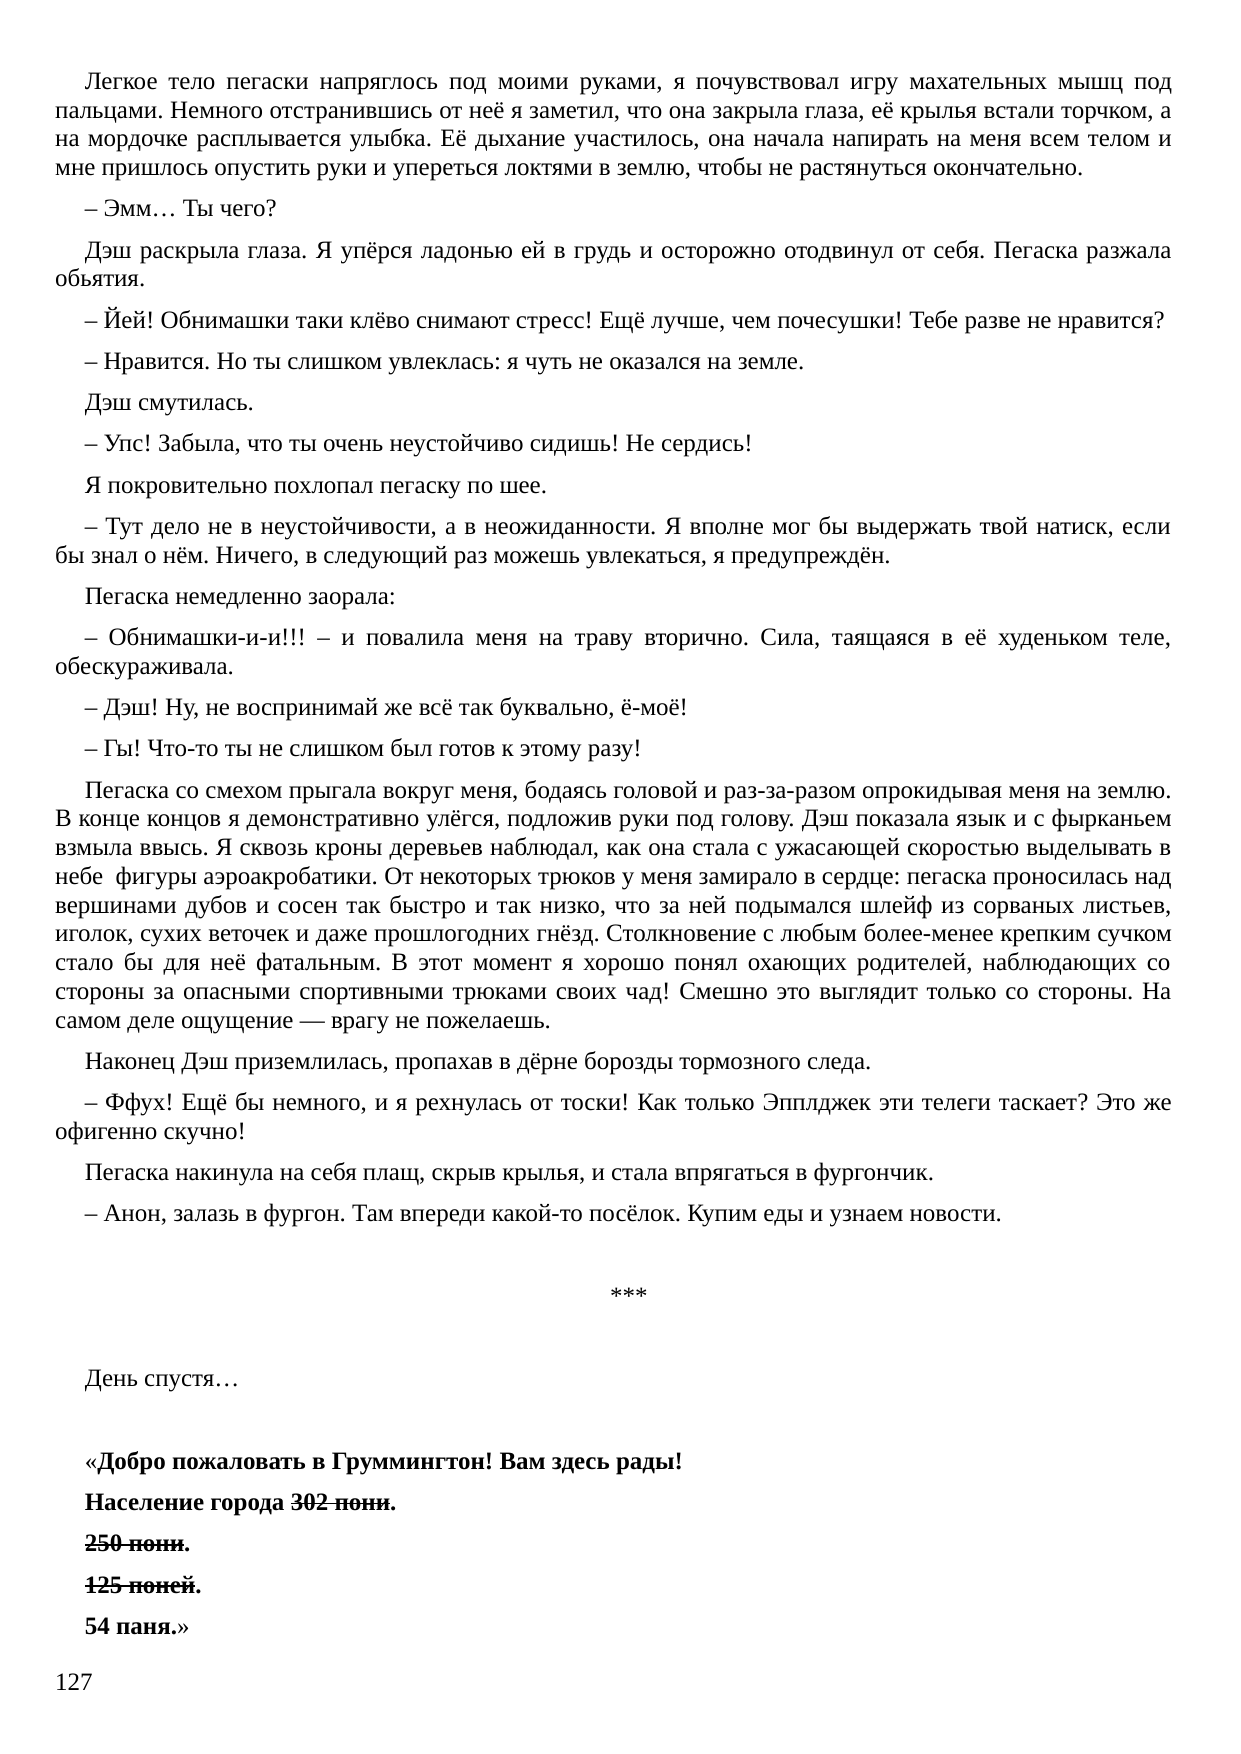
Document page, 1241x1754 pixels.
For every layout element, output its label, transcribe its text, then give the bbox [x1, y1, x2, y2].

text – Гы! Что-то ты не слишком был готов к этому разу! [55, 733, 1173, 762]
text Я покровительно похлопал пегаску по шее. [55, 470, 1173, 498]
text День спустя… [55, 1363, 1173, 1392]
text 54 паня.» [55, 1611, 1173, 1640]
text Дэш смутилась. [55, 387, 1173, 416]
text «Добро пожаловать в Груммингтон! Вам здесь рады! [55, 1446, 1173, 1475]
text – Тут дело не в неустойчивости, а в неожиданности. Я вполне мог бы выдержать твой натиск, если бы знал о нём. Ничего, в следующий раз можешь увлекаться, я предупреждён. [55, 511, 1173, 568]
text – Йей! Обнимашки таки клёво снимают стресс! Ещё лучше, чем почесушки! Тебе разве не нравится? [55, 305, 1173, 333]
text Население города 302 пони. [55, 1487, 1173, 1516]
text *** [55, 1281, 1173, 1310]
text – Ффух! Ещё бы немного, и я рехнулась от тоски! Как только Эпплджек эти телеги таскает? Это же офигенно скучно! [55, 1087, 1173, 1145]
text – Упс! Забыла, что ты очень неустойчиво сидишь! Не сердись! [55, 428, 1173, 457]
text – Анон, залазь в фургон. Там впереди какой-то посёлок. Купим еды и узнаем новости. [55, 1198, 1173, 1227]
text Пегаска накинула на себя плащ, скрыв крылья, и стала впрягаться в фургончик. [55, 1157, 1173, 1186]
text – Эмм… Ты чего? [55, 193, 1173, 222]
text 250 пони. [55, 1528, 1173, 1557]
text Пегаска немедленно заорала: [55, 581, 1173, 610]
text 125 поней. [55, 1570, 1173, 1598]
text Пегаска со смехом прыгала вокруг меня, бодаясь головой и раз-за-разом опрокидывая меня на землю. В конце концов я демонстративно улёгся, подложив руки под голову. Дэш показала язык и с фырканьем взмыла ввысь. Я сквозь кроны деревьев наблюдал, как она стала с ужасающей скоростью выделывать в небе фигуры аэроакробатики. От некоторых трюков у меня замирало в сердце: пегаска проносилась над вершинами дубов и сосен так быстро и так низко, что за ней подымался шлейф из сорваных листьев, иголок, сухих веточек и даже прошлогодних гнёзд. Столкновение с любым более-менее крепким сучком стало бы для неё фатальным. В этот момент я хорошо понял охающих родителей, наблюдающих со стороны за опасными спортивными трюками своих чад! Смешно это выглядит только со стороны. На самом деле ощущение — врагу не пожелаешь. [55, 775, 1173, 1033]
text – Дэш! Ну, не воспринимай же всё так буквально, ё-моё! [55, 692, 1173, 721]
text Дэш раскрыла глаза. Я упёрся ладонью ей в грудь и осторожно отодвинул от себя. Пегаска разжала обьятия. [55, 235, 1173, 292]
text – Нравится. Но ты слишком увлеклась: я чуть не оказался на земле. [55, 346, 1173, 375]
text Наконец Дэш приземлилась, пропахав в дёрне борозды тормозного следа. [55, 1046, 1173, 1075]
text Легкое тело пегаски напряглось под моими руками, я почувствовал игру махательных мышц под пальцами. Немного отстранившись от неё я заметил, что она закрыла глаза, её крылья встали торчком, а на мордочке расплывается улыбка. Её дыхание участилось, она начала напирать на меня всем телом и мне пришлось опустить руки и упереться локтями в землю, чтобы не растянуться окончательно. [55, 66, 1173, 181]
text – Обнимашки-и-и!!! – и повалила меня на траву вторично. Сила, таящаяся в её худеньком теле, обескураживала. [55, 622, 1173, 680]
